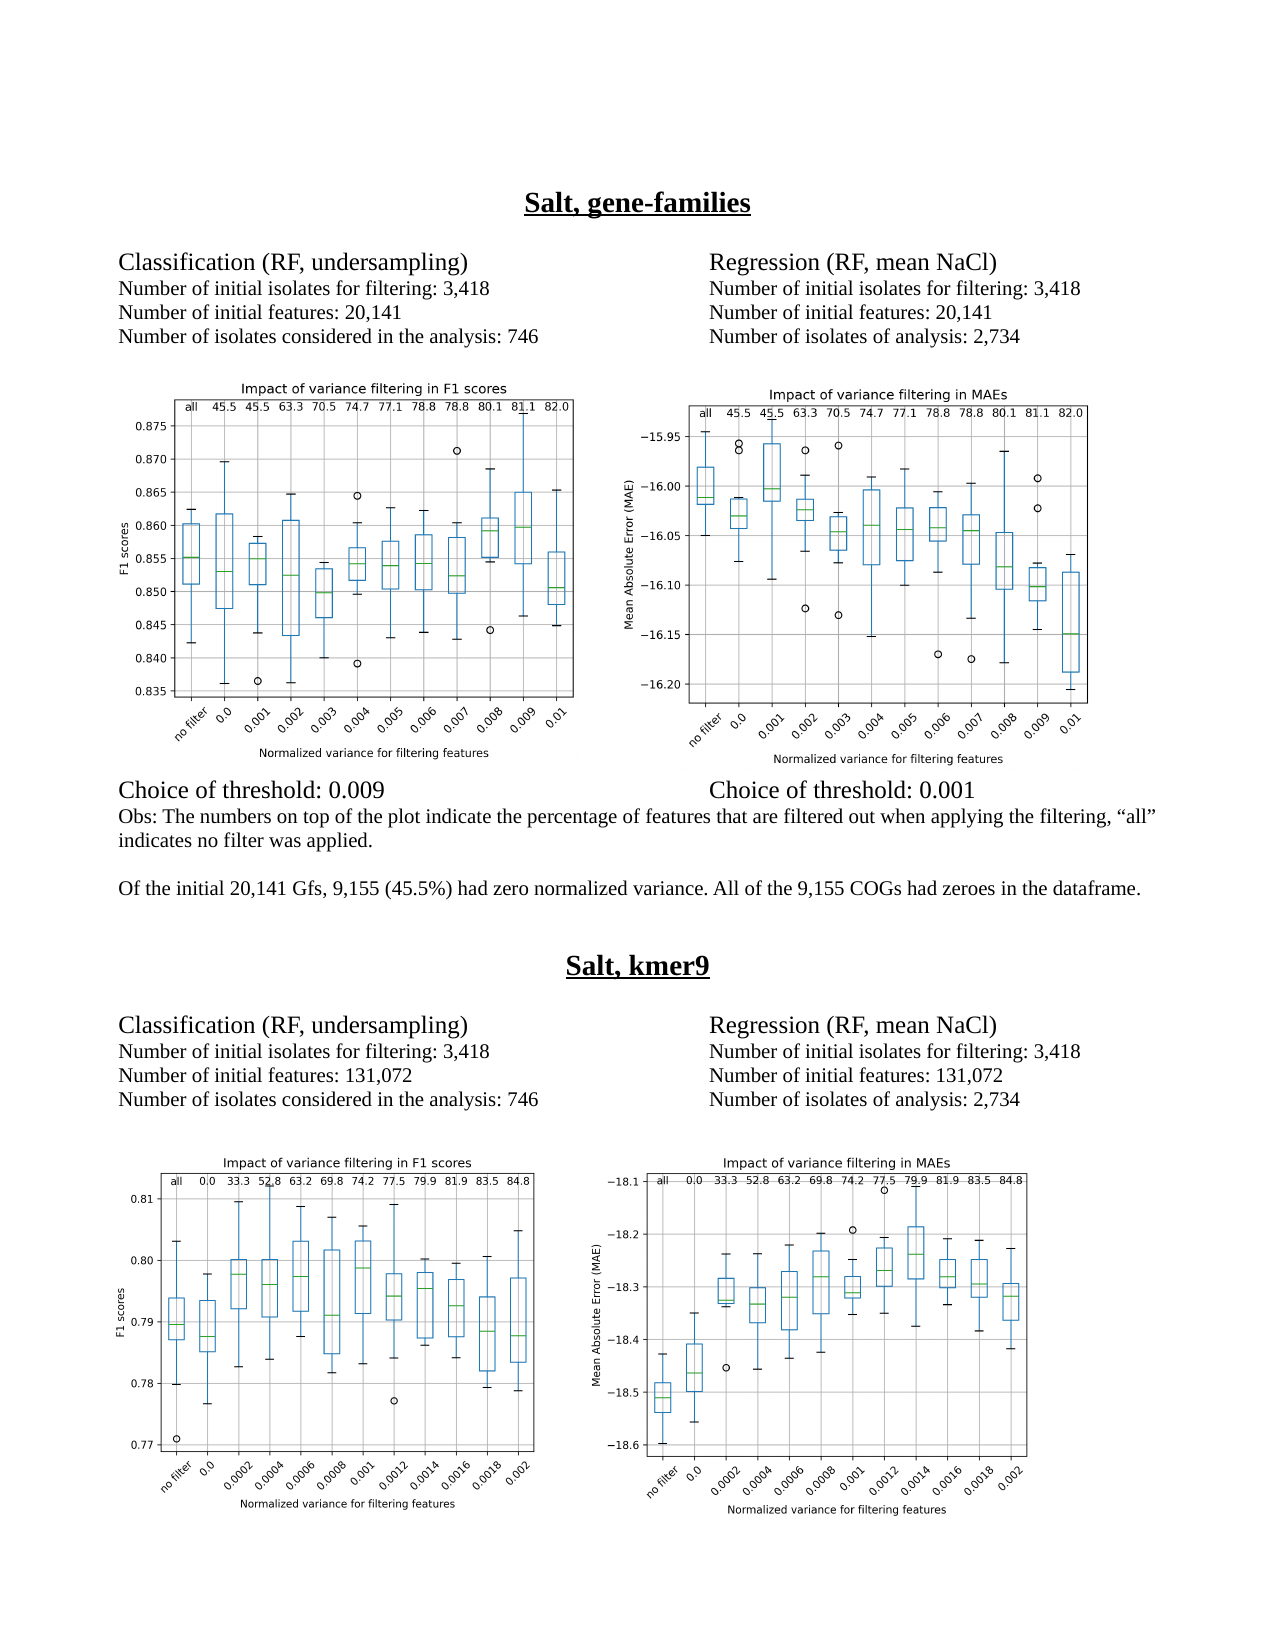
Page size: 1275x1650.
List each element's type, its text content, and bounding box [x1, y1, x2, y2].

text Of the initial 20,141 Gfs, 9,155 (45.5%) had zero normalized variance. All of the 9,155 COGs had zeroes in the dataframe. [118, 876, 1157, 900]
text Number of isolates considered in the analysis: 746 Number of isolates of analysis: 2,734 [118, 1087, 1157, 1111]
text Number of initial features: 20,141 Number of initial features: 20,141 [118, 300, 1157, 324]
picture [584, 1150, 1034, 1523]
text Salt, gene-families [118, 185, 1157, 219]
picture [111, 375, 580, 767]
text Number of initial isolates for filtering: 3,418 Number of initial isolates for filtering: 3,418 [118, 1039, 1157, 1063]
picture [616, 381, 1095, 773]
text Number of isolates considered in the analysis: 746 Number of isolates of analysis: 2,734 [118, 324, 1157, 348]
text Obs: The numbers on top of the plot indicate the percentage of features that are filtered out when applying the filtering, “all” indicates no filter was applied. [118, 804, 1157, 852]
picture [108, 1151, 541, 1517]
text Number of initial features: 131,072 Number of initial features: 131,072 [118, 1063, 1157, 1087]
text Classification (RF, undersampling) Regression (RF, mean NaCl) [118, 247, 1157, 276]
text Choice of threshold: 0.009 Choice of threshold: 0.001 [118, 775, 1157, 804]
text Classification (RF, undersampling) Regression (RF, mean NaCl) [118, 1010, 1157, 1039]
text Salt, kmer9 [118, 948, 1157, 982]
text Number of initial isolates for filtering: 3,418 Number of initial isolates for filtering: 3,418 [118, 276, 1157, 300]
